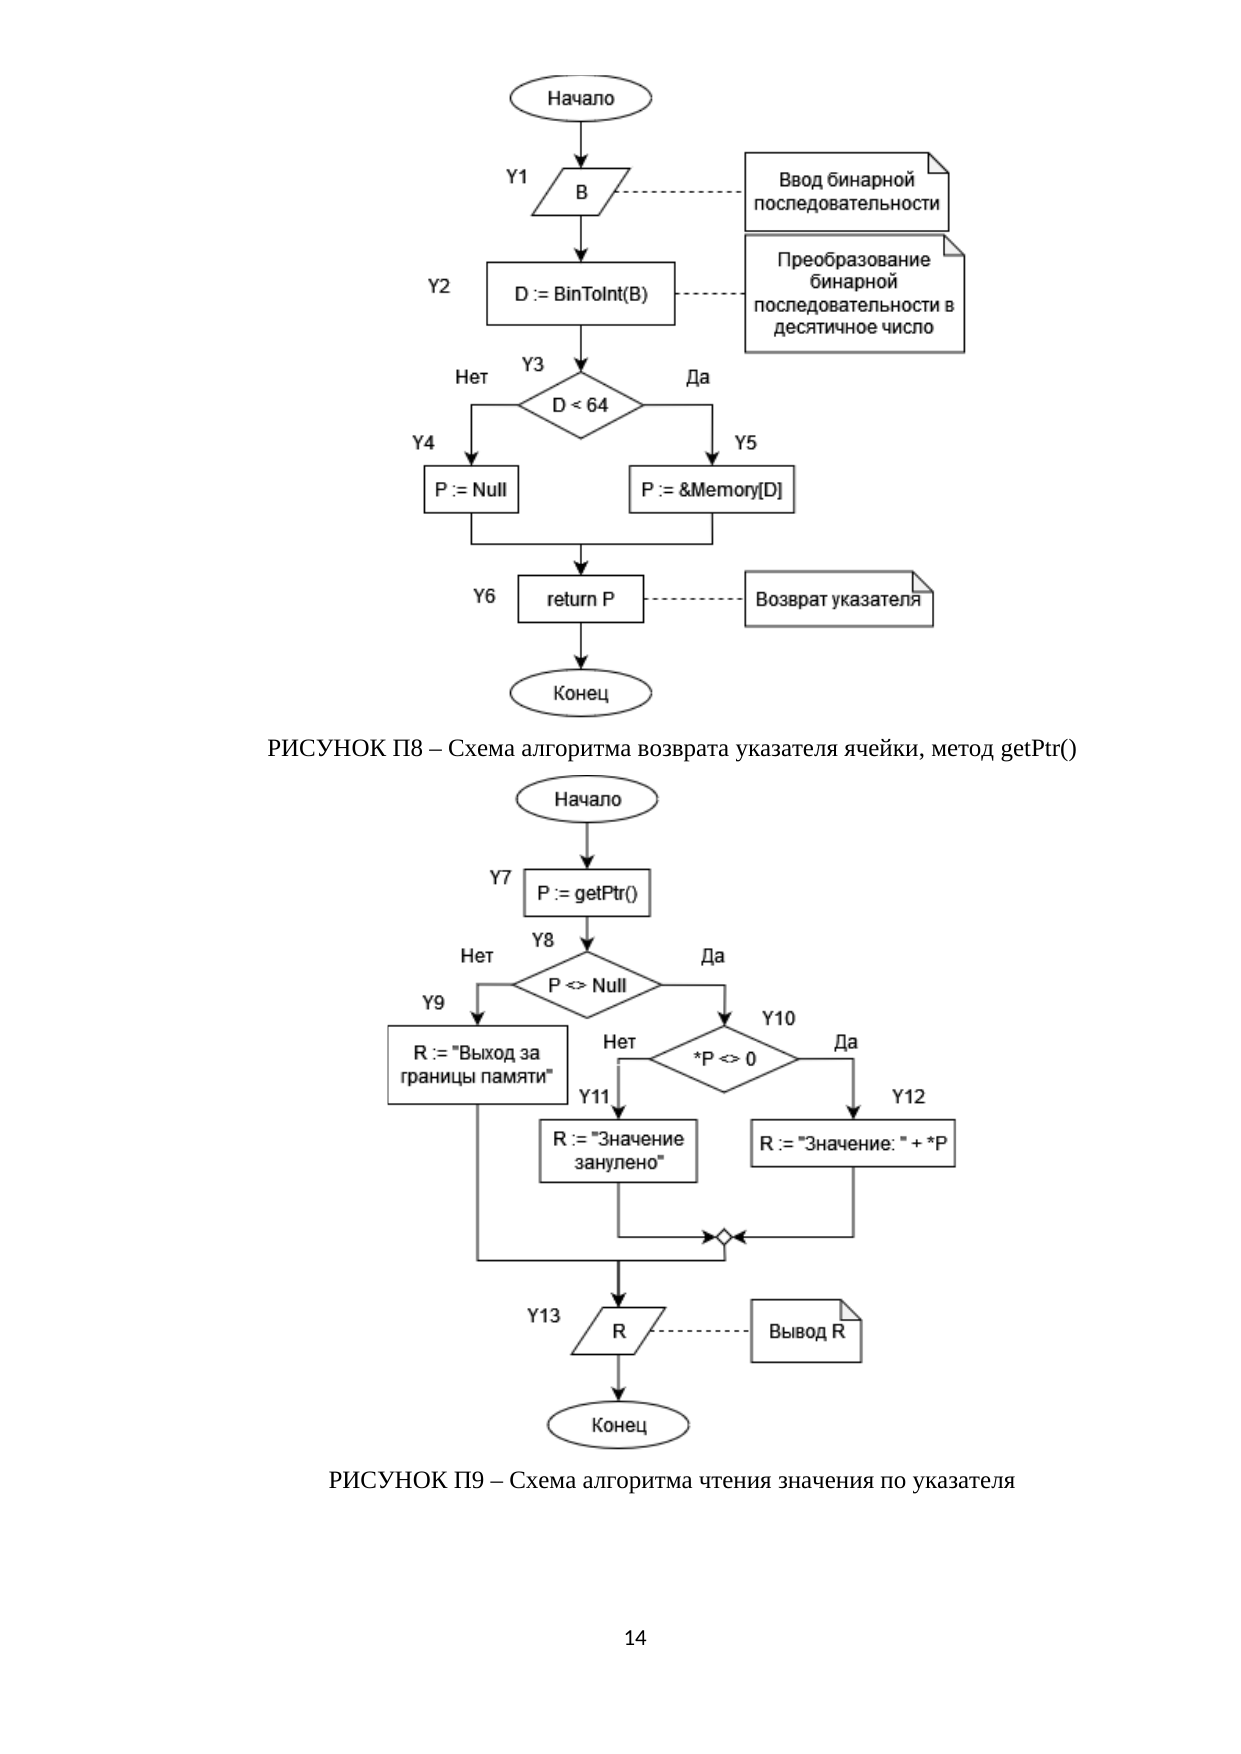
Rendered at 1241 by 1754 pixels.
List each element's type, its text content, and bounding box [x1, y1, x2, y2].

text РИСУНОК П8 – Схема алгоритма возврата указателя ячейки, метод getPtr() [118, 733, 1152, 761]
text РИСУНОК П9 – Схема алгоритма чтения значения по указателя [118, 1465, 1152, 1493]
